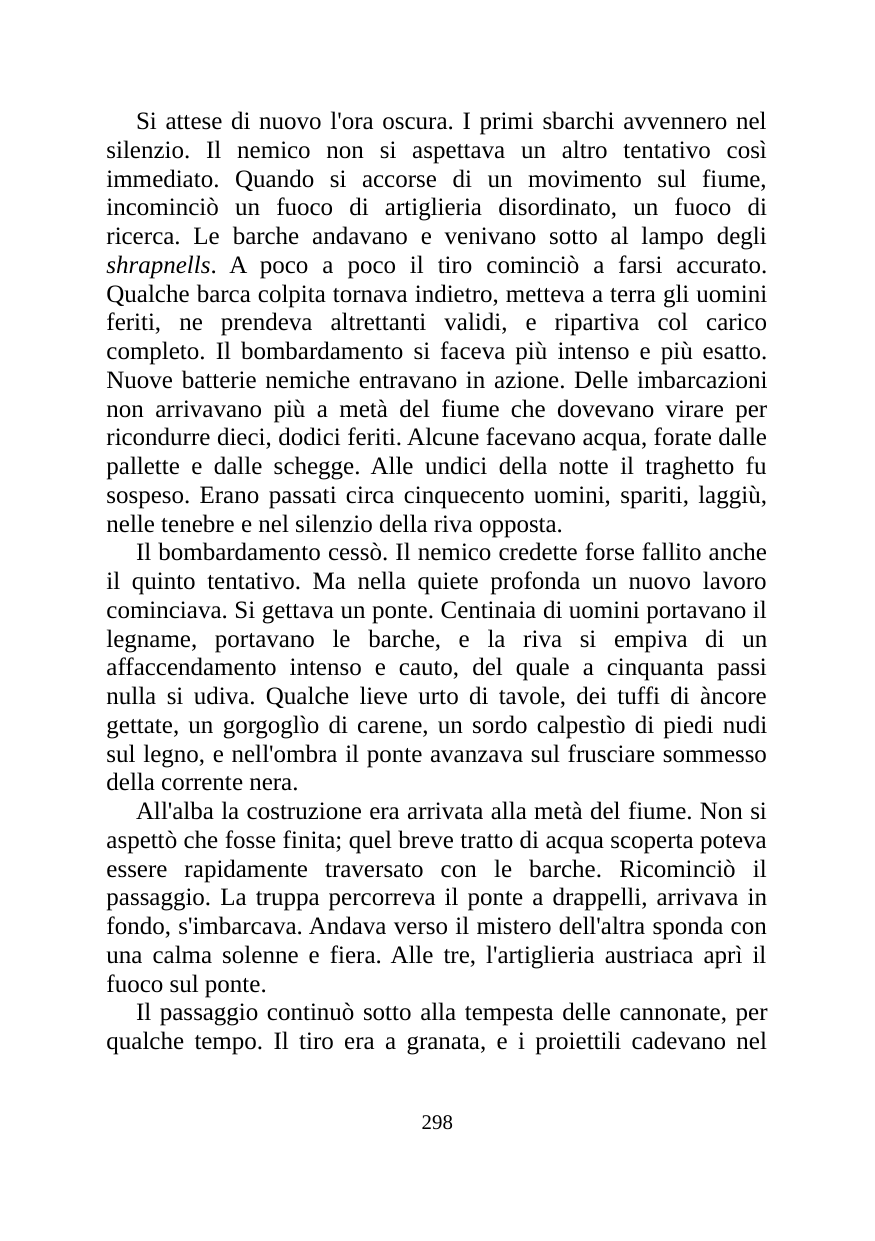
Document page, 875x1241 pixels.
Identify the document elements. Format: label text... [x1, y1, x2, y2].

text Il passaggio continuò sotto alla tempesta delle cannonate, per qualche tempo. Il tiro era a granata, e i proiettili cadevano nel [106, 997, 768, 1055]
text Il bombardamento cessò. Il nemico credette forse fallito anche il quinto tentativo. Ma nella quiete profonda un nuovo lavoro cominciava. Si gettava un ponte. Centinaia di uomini portavano il legname, portavano le barche, e la riva si empiva di un affaccendamento intenso e cauto, del quale a cinquanta passi nulla si udiva. Qualche lieve urto di tavole, dei tuffi di àncore gettate, un gorgoglìo di carene, un sordo calpestìo di piedi nudi sul legno, e nell'ombra il ponte avanzava sul frusciare sommesso della corrente nera. [106, 537, 768, 796]
text All'alba la costruzione era arrivata alla metà del fiume. Non si aspettò che fosse finita; quel breve tratto di acqua scoperta poteva essere rapidamente traversato con le barche. Ricominciò il passaggio. La truppa percorreva il ponte a drappelli, arrivava in fondo, s'imbarcava. Andava verso il mistero dell'altra sponda con una calma solenne e fiera. Alle tre, l'artiglieria austriaca aprì il fuoco sul ponte. [106, 796, 768, 997]
text Si attese di nuovo l'ora oscura. I primi sbarchi avvennero nel silenzio. Il nemico non si aspettava un altro tentativo così immediato. Quando si accorse di un movimento sul fiume, incominciò un fuoco di artiglieria disordinato, un fuoco di ricerca. Le barche andavano e venivano sotto al lampo degli shrapnells. A poco a poco il tiro cominciò a farsi accurato. Qualche barca colpita tornava indietro, metteva a terra gli uomini feriti, ne prendeva altrettanti validi, e ripartiva col carico completo. Il bombardamento si faceva più intenso e più esatto. Nuove batterie nemiche entravano in azione. Delle imbarcazioni non arrivavano più a metà del fiume che dovevano virare per ricondurre dieci, dodici feriti. Alcune facevano acqua, forate dalle pallette e dalle schegge. Alle undici della notte il traghetto fu sospeso. Erano passati circa cinquecento uomini, spariti, laggiù, nelle tenebre e nel silenzio della riva opposta. [106, 106, 768, 537]
